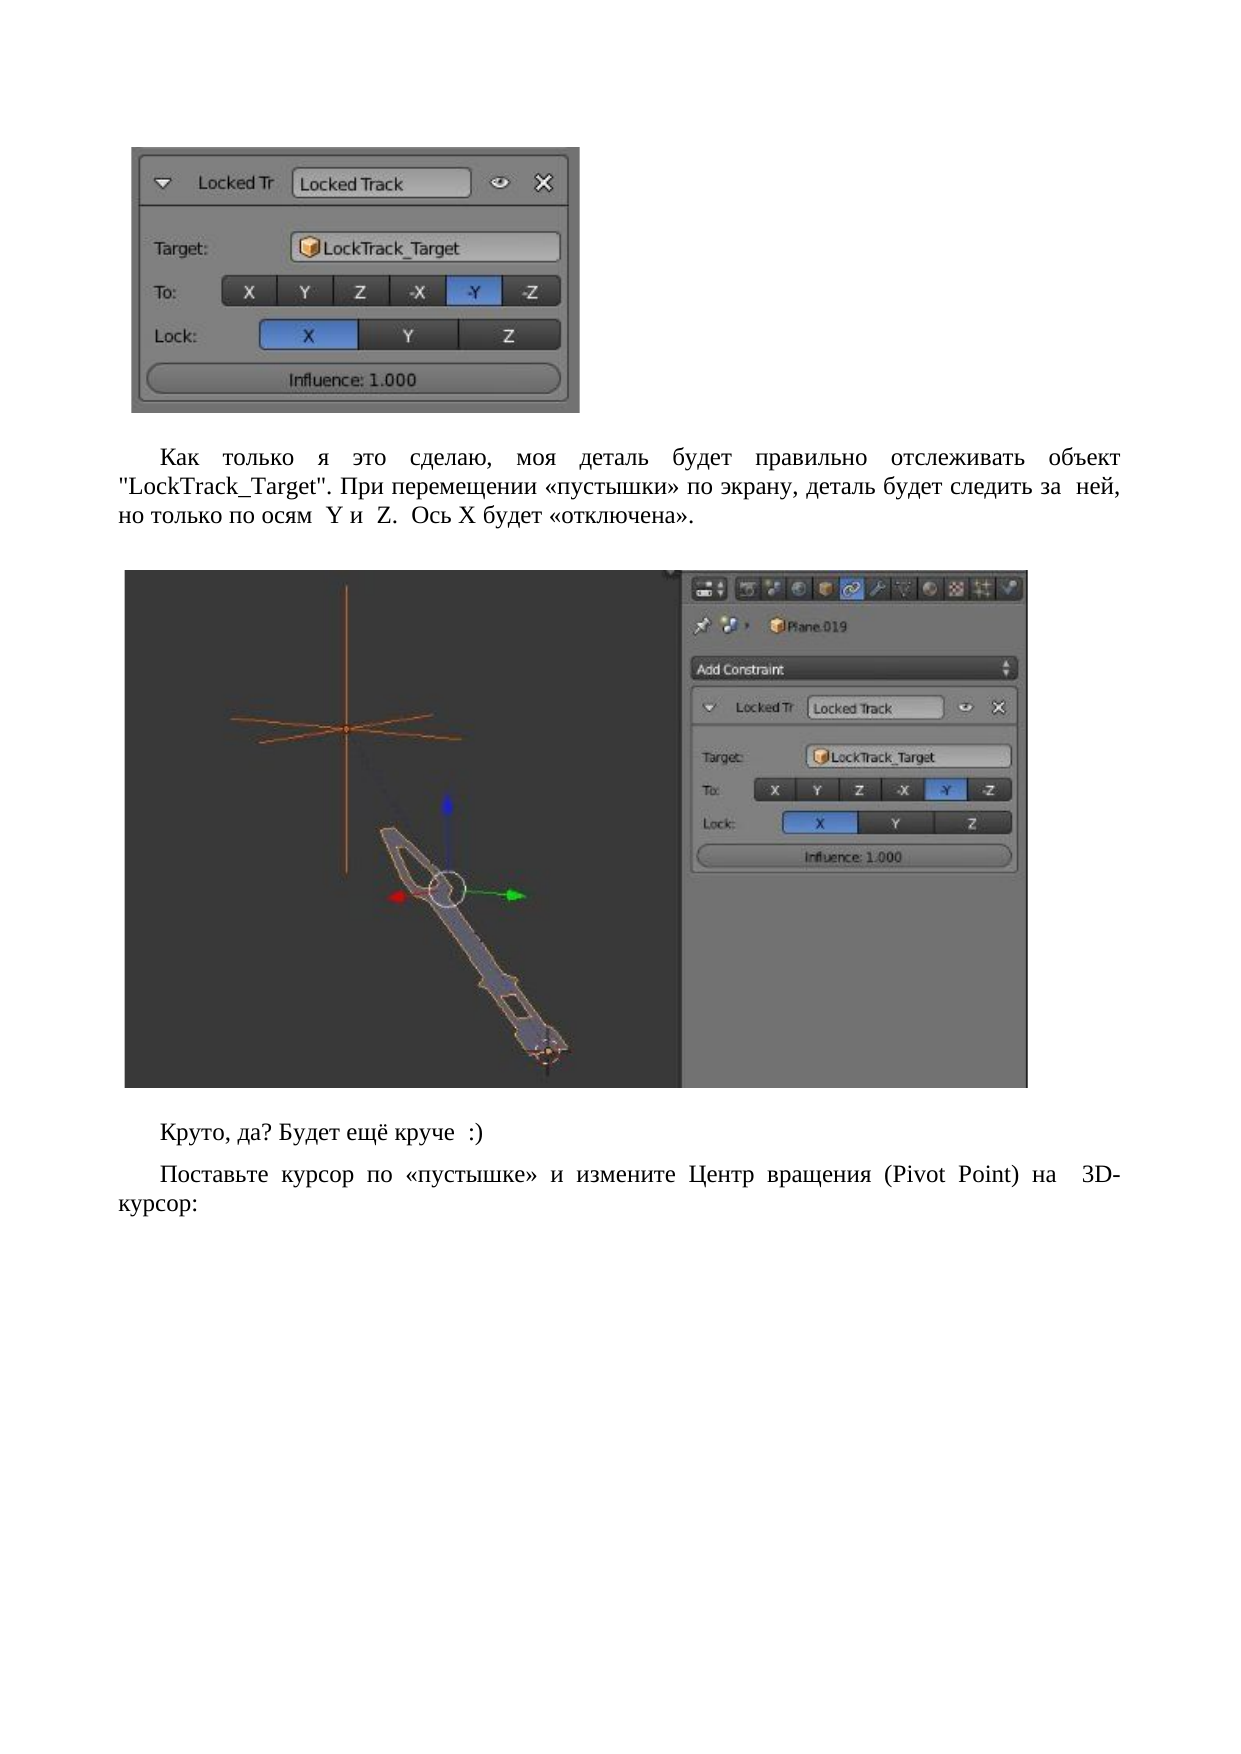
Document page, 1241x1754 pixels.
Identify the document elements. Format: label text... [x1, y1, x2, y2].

picture [131, 147, 580, 413]
text Поставьте курсор по «пустышке» и измените Центр вращения (Pivot Point) на 3D-курсор: [118, 1158, 1122, 1217]
text Как только я это сделаю, моя деталь будет правильно отслеживать объект "LockTrack_Target". При перемещении «пустышки» по экрану, деталь будет следить за ней, но только по осям Y и Z. Ось X будет «отключена». [118, 442, 1122, 529]
text Круто, да? Будет ещё круче :) [118, 1117, 1122, 1146]
picture [124, 570, 1028, 1088]
